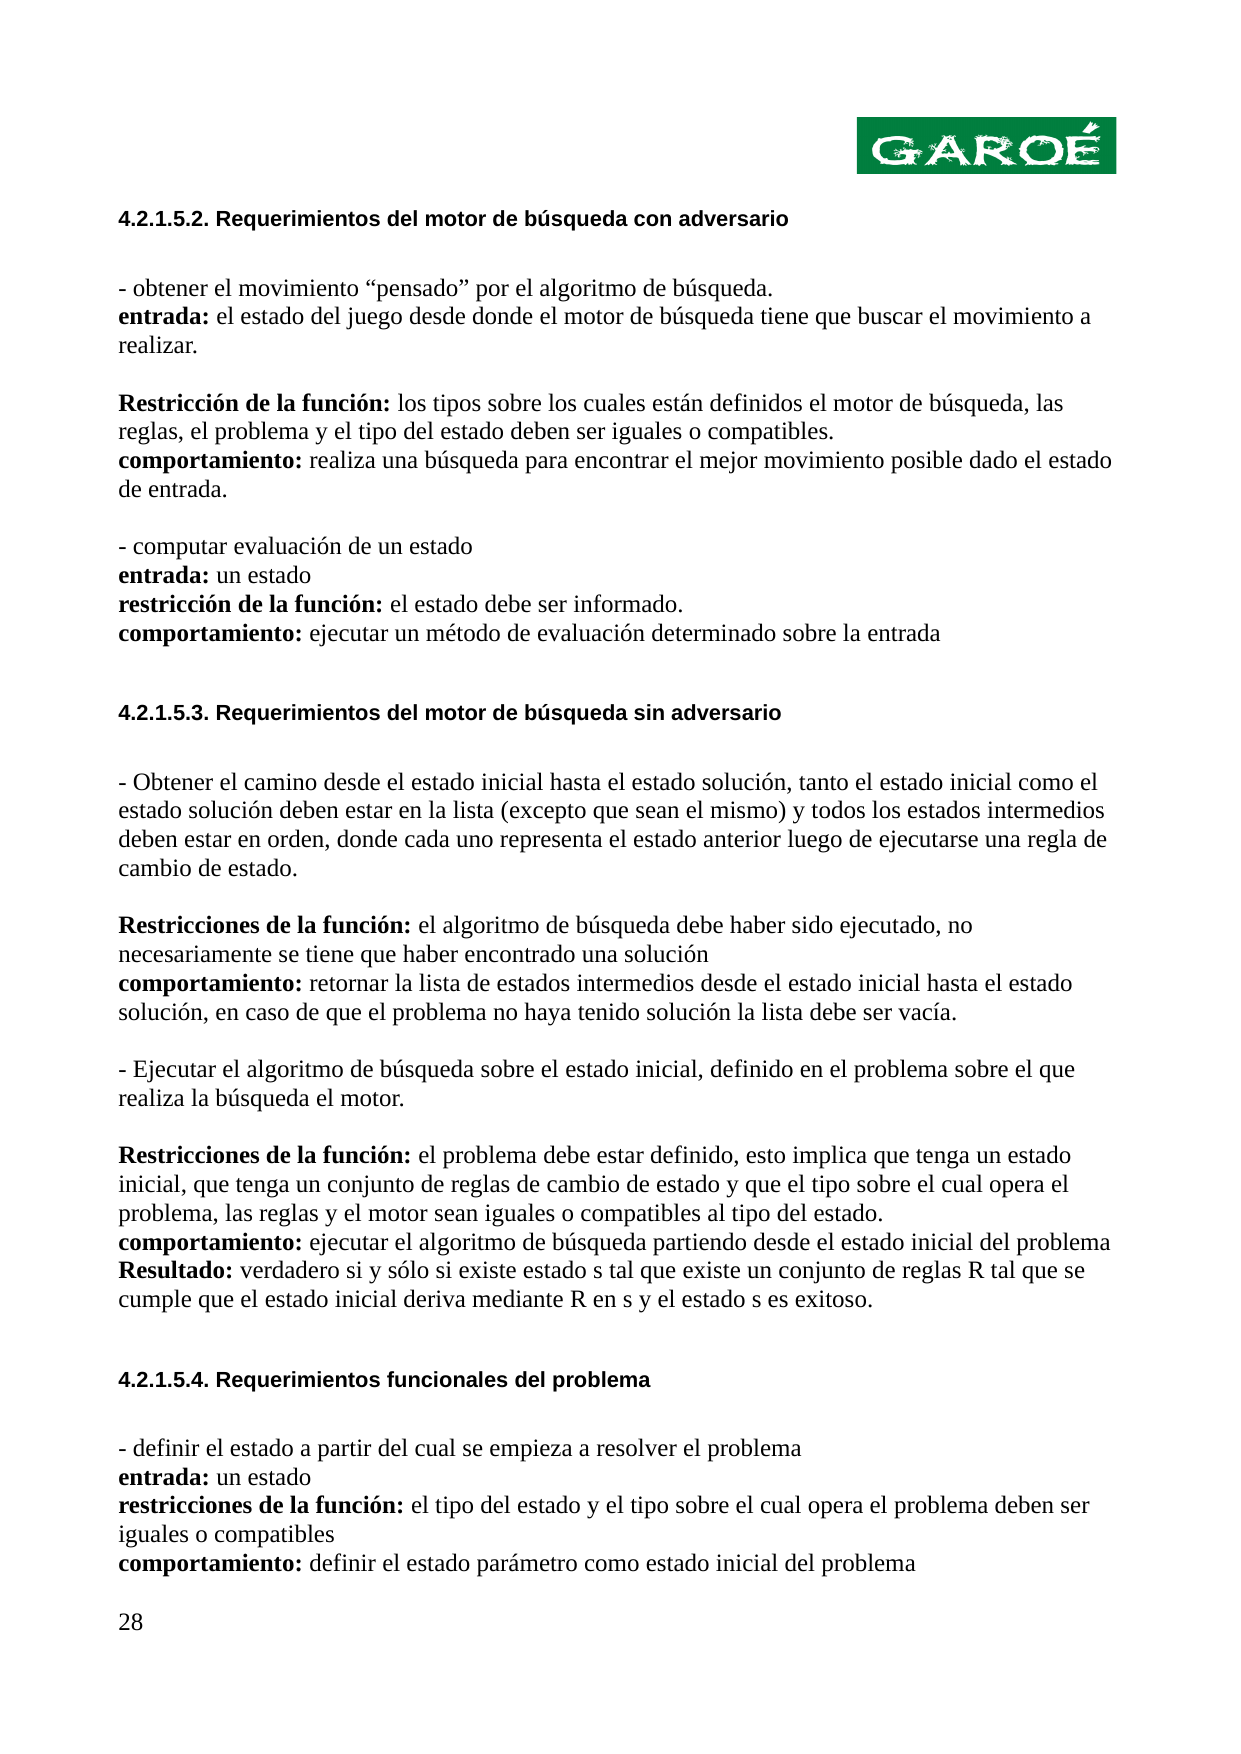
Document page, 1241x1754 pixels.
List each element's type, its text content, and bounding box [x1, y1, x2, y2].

text comportamiento: ejecutar el algoritmo de búsqueda partiendo desde el estado inicial del problema [118, 1227, 1122, 1255]
text entrada: un estado [118, 1462, 1122, 1491]
text Restricciones de la función: el algoritmo de búsqueda debe haber sido ejecutado, no necesariamente se tiene que haber encontrado una solución [118, 910, 1122, 968]
text restricciones de la función: el tipo del estado y el tipo sobre el cual opera el problema deben ser iguales o compatibles [118, 1491, 1122, 1548]
text - Ejecutar el algoritmo de búsqueda sobre el estado inicial, definido en el problema sobre el que realiza la búsqueda el motor. [118, 1054, 1122, 1140]
text comportamiento: realiza una búsqueda para encontrar el mejor movimiento posible dado el estado de entrada. [118, 445, 1122, 503]
text Restricciones de la función: el problema debe estar definido, esto implica que tenga un estado inicial, que tenga un conjunto de reglas de cambio de estado y que el tipo sobre el cual opera el problema, las reglas y el motor sean iguales o compatibles al tipo del estado. [118, 1140, 1122, 1227]
text comportamiento: definir el estado parámetro como estado inicial del problema [118, 1548, 1122, 1577]
text restricción de la función: el estado debe ser informado. [118, 589, 1122, 618]
text comportamiento: ejecutar un método de evaluación determinado sobre la entrada [118, 618, 1122, 646]
text - Obtener el camino desde el estado inicial hasta el estado solución, tanto el estado inicial como el estado solución deben estar en la lista (excepto que sean el mismo) y todos los estados intermedios deben estar en orden, donde cada uno representa el estado anterior luego de ejecutarse una regla de cambio de estado. [118, 767, 1122, 882]
text entrada: un estado [118, 560, 1122, 589]
picture [856, 117, 1117, 174]
subtitle 4.2.1.5.4. Requerimientos funcionales del problema [118, 1367, 1122, 1392]
subtitle 4.2.1.5.3. Requerimientos del motor de búsqueda sin adversario [118, 700, 1122, 725]
text Restricción de la función: los tipos sobre los cuales están definidos el motor de búsqueda, las reglas, el problema y el tipo del estado deben ser iguales o compatibles. [118, 388, 1122, 445]
text - definir el estado a partir del cual se empieza a resolver el problema [118, 1433, 1122, 1462]
text Resultado: verdadero si y sólo si existe estado s tal que existe un conjunto de reglas R tal que se cumple que el estado inicial deriva mediante R en s y el estado s es exitoso. [118, 1255, 1122, 1313]
subtitle 4.2.1.5.2. Requerimientos del motor de búsqueda con adversario [118, 206, 1122, 231]
text entrada: el estado del juego desde donde el motor de búsqueda tiene que buscar el movimiento a realizar. [118, 301, 1122, 359]
text comportamiento: retornar la lista de estados intermedios desde el estado inicial hasta el estado solución, en caso de que el problema no haya tenido solución la lista debe ser vacía. [118, 968, 1122, 1025]
text - computar evaluación de un estado [118, 531, 1122, 560]
text - obtener el movimiento “pensado” por el algoritmo de búsqueda. [118, 273, 1122, 301]
